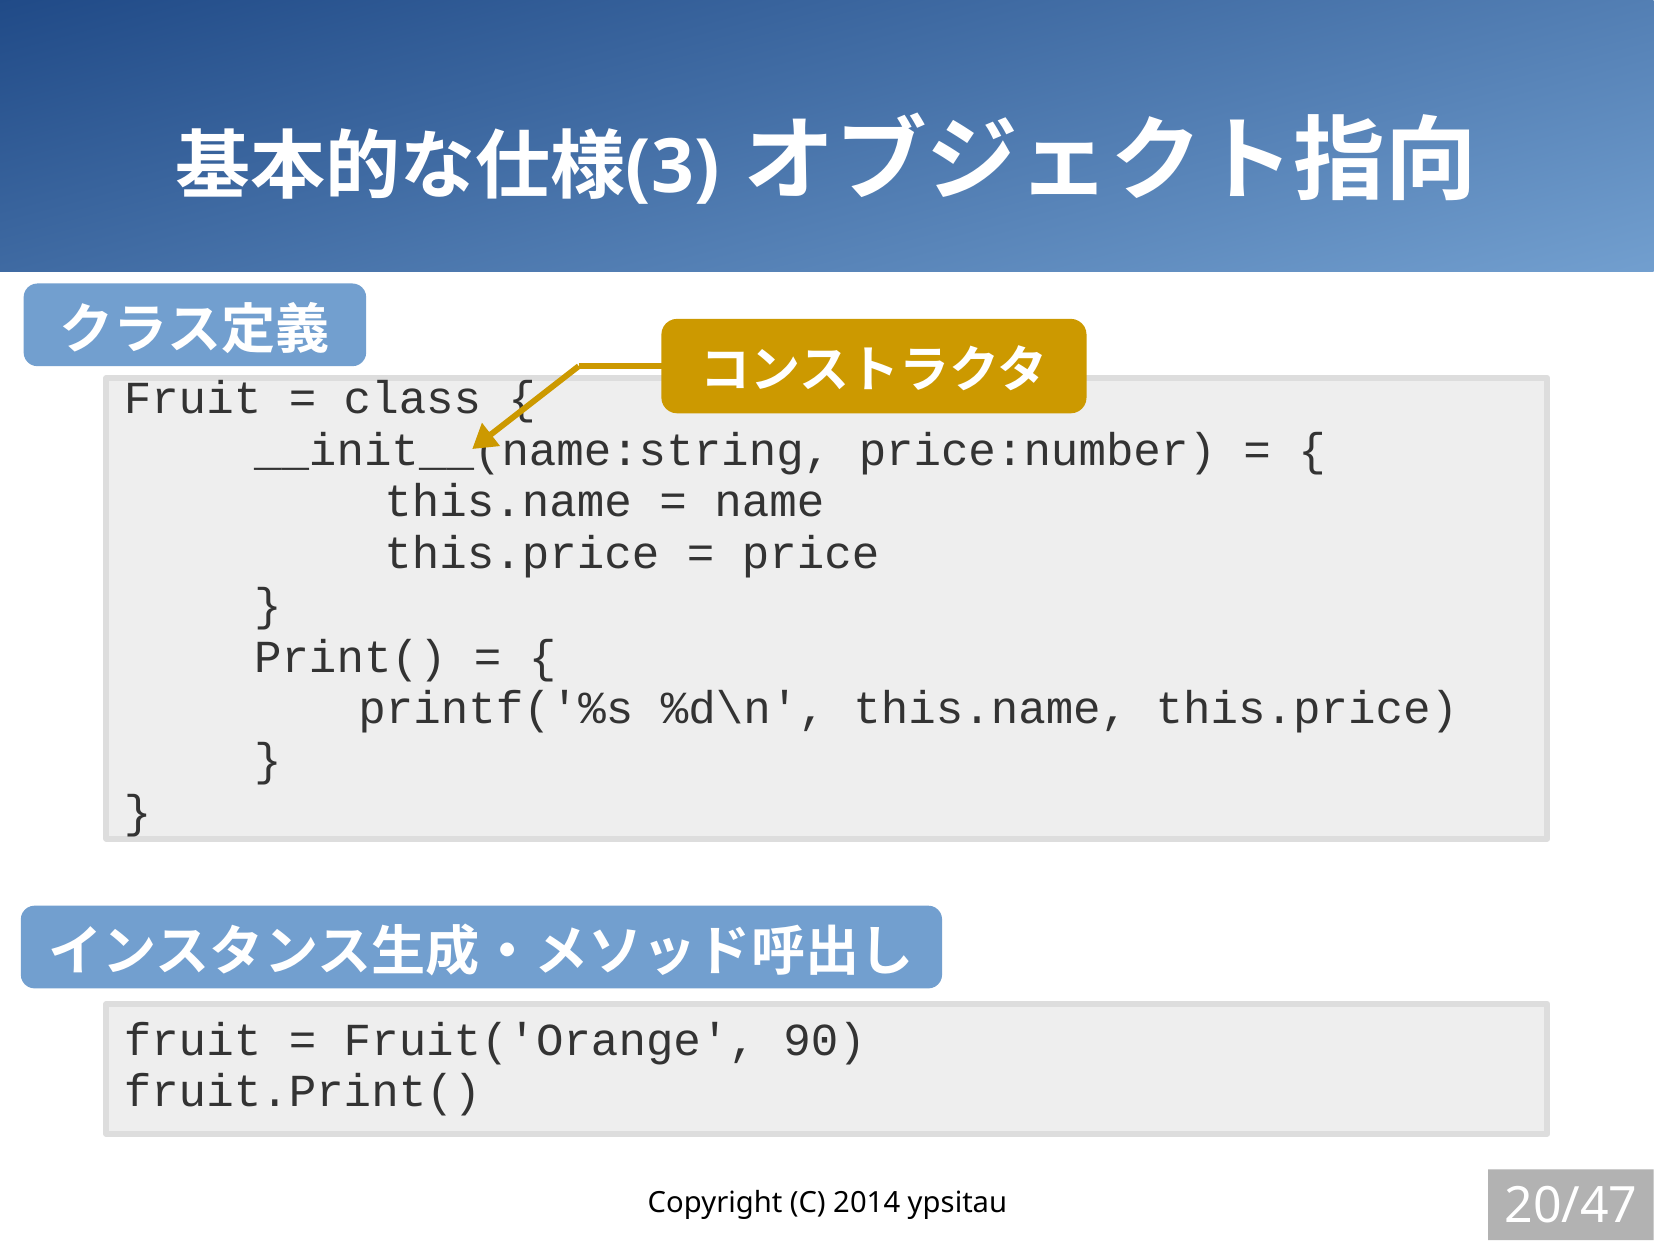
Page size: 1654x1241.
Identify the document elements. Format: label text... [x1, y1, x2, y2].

title 基本的な仕様(3) オブジェクト指向 [82, 49, 1571, 257]
text_box fruit = Fruit('Orange', 90) fruit.Print() [106, 1003, 1548, 1134]
text_box クラス定義 [23, 283, 367, 367]
text_box Fruit = class { __init__(name:string, price:number) = { this.name = name this.price = price } Print() = { printf('%s %d\n', this.name, this.price) } } [106, 377, 1548, 839]
text_box コンストラクタ [661, 318, 1087, 414]
text_box インスタンス生成・メソッド呼出し [20, 905, 943, 989]
